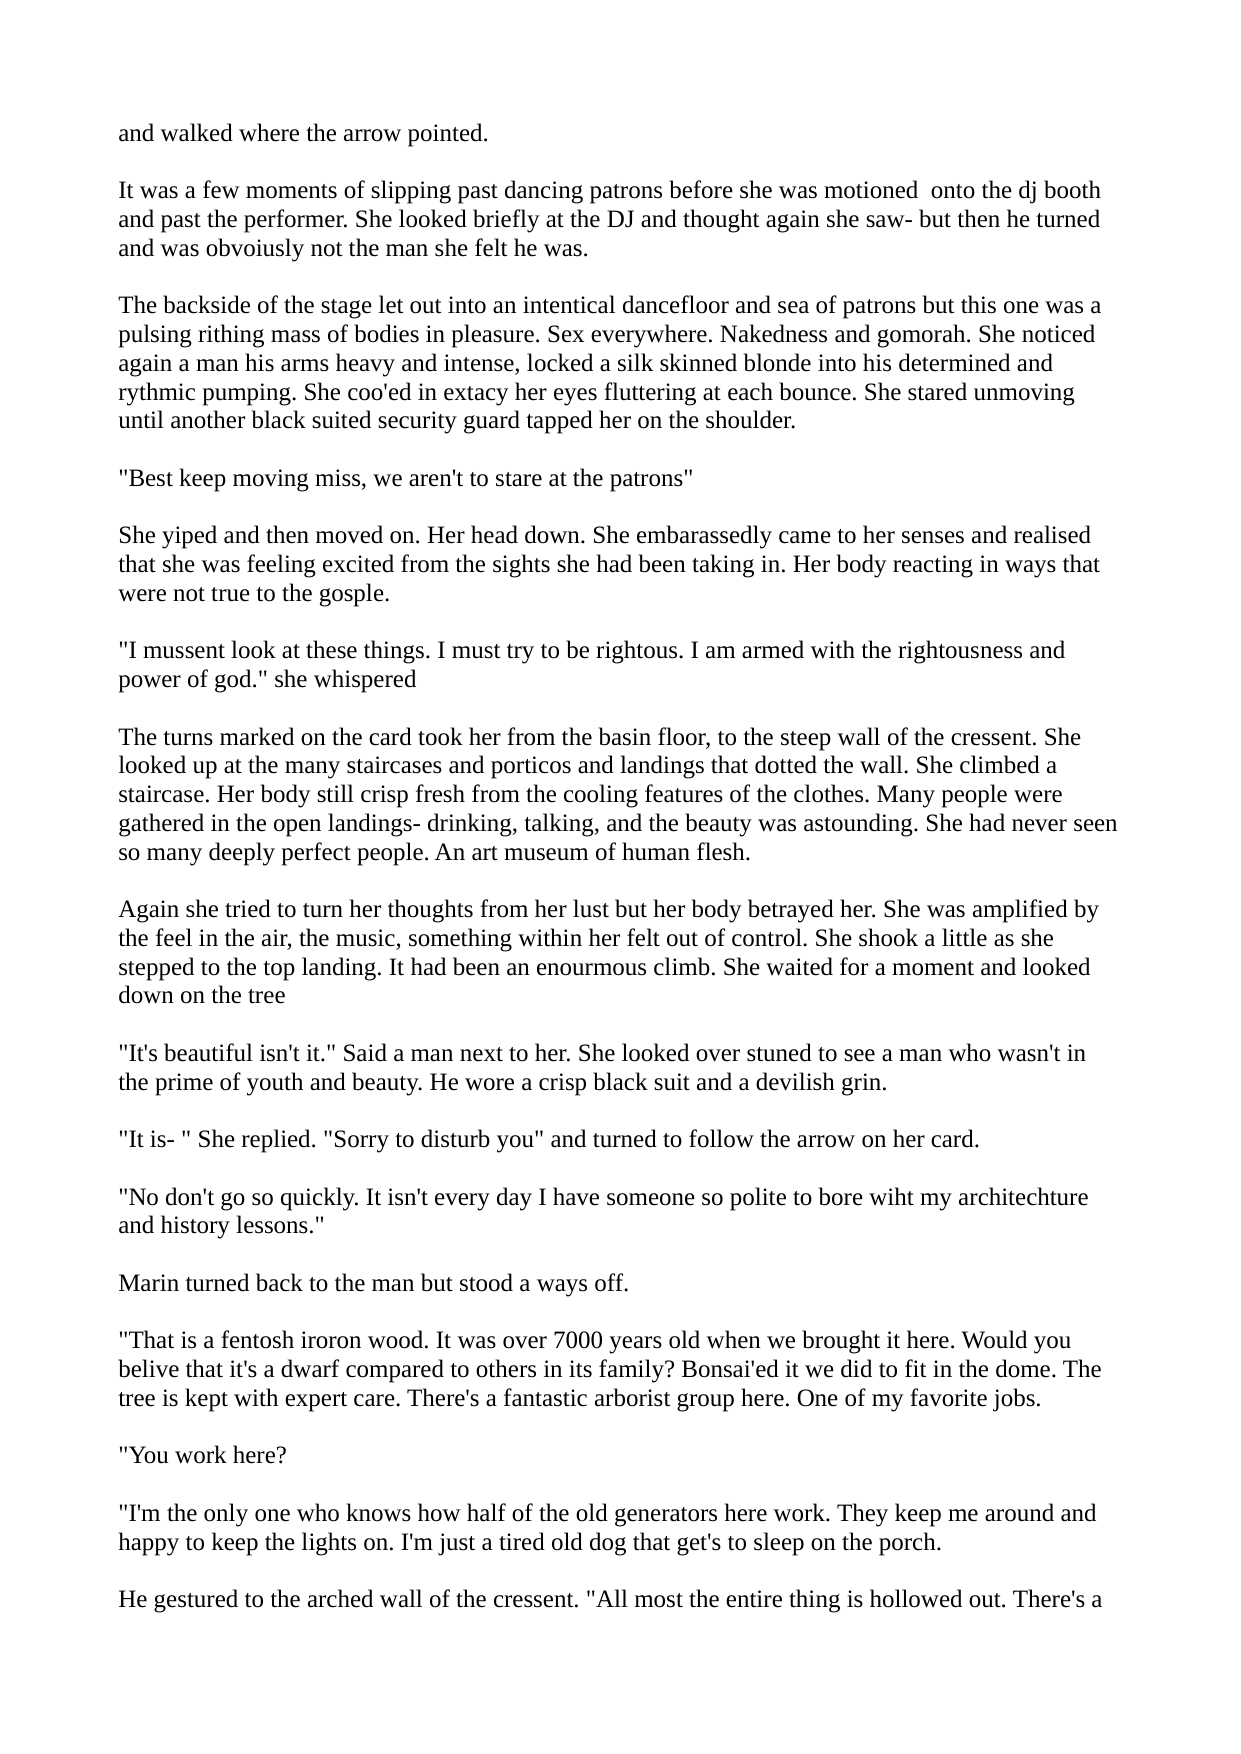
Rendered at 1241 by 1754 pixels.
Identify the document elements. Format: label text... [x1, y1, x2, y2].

text Again she tried to turn her thoughts from her lust but her body betrayed her. She was amplified by the feel in the air, the music, something within her felt out of control. She shook a little as she stepped to the top landing. It had been an enourmous climb. She waited for a moment and looked down on the tree [118, 894, 1122, 1009]
text "I'm the only one who knows how half of the old generators here work. They keep me around and happy to keep the lights on. I'm just a tired old dog that get's to sleep on the porch. He gestured to the arched wall of the cressent. "All most the entire thing is hollowed out. There's a [118, 1498, 1122, 1613]
text It was a few moments of slipping past dancing patrons before she was motioned onto the dj booth and past the performer. She looked briefly at the DJ and thought again she saw- but then he turned and was obvoiusly not the man she felt he was. The backside of the stage let out into an intentical dancefloor and sea of patrons but this one was a pulsing rithing mass of bodies in pleasure. Sex everywhere. Nakedness and gomorah. She noticed again a man his arms heavy and intense, locked a silk skinned blonde into his determined and rythmic pumping. She coo'ed in extacy her eyes fluttering at each bounce. She stared unmoving until another black suited security guard tapped her on the shoulder. "Best keep moving miss, we aren't to stare at the patrons" [118, 176, 1122, 492]
text and walked where the arrow pointed. [118, 118, 1122, 147]
text "It's beautiful isn't it." Said a man next to her. She looked over stuned to see a man who wasn't in the prime of youth and beauty. He wore a crisp black suit and a devilish grin. [118, 1038, 1122, 1096]
text "It is- " She replied. "Sorry to disturb you" and turned to follow the arrow on her card. "No don't go so quickly. It isn't every day I have someone so polite to bore wiht my architechture and history lessons." [118, 1124, 1122, 1239]
text Marin turned back to the man but stood a ways off. [118, 1268, 1122, 1297]
text "That is a fentosh iroron wood. It was over 7000 years old when we brought it here. Would you belive that it's a dwarf compared to others in its family? Bonsai'ed it we did to fit in the dome. The tree is kept with expert care. There's a fantastic arborist group here. One of my favorite jobs. [118, 1326, 1122, 1412]
text The turns marked on the card took her from the basin floor, to the steep wall of the cressent. She looked up at the many staircases and porticos and landings that dotted the wall. She climbed a staircase. Her body still crisp fresh from the cooling features of the clothes. Many people were gathered in the open landings- drinking, talking, and the beauty was astounding. She had never seen so many deeply perfect people. An art museum of human flesh. [118, 722, 1122, 866]
text "You work here? [118, 1441, 1122, 1469]
text She yiped and then moved on. Her head down. She embarassedly came to her senses and realised that she was feeling excited from the sights she had been taking in. Her body reacting in ways that were not true to the gosple. "I mussent look at these things. I must try to be rightous. I am armed with the rightousness and power of god." she whispered [118, 521, 1122, 693]
